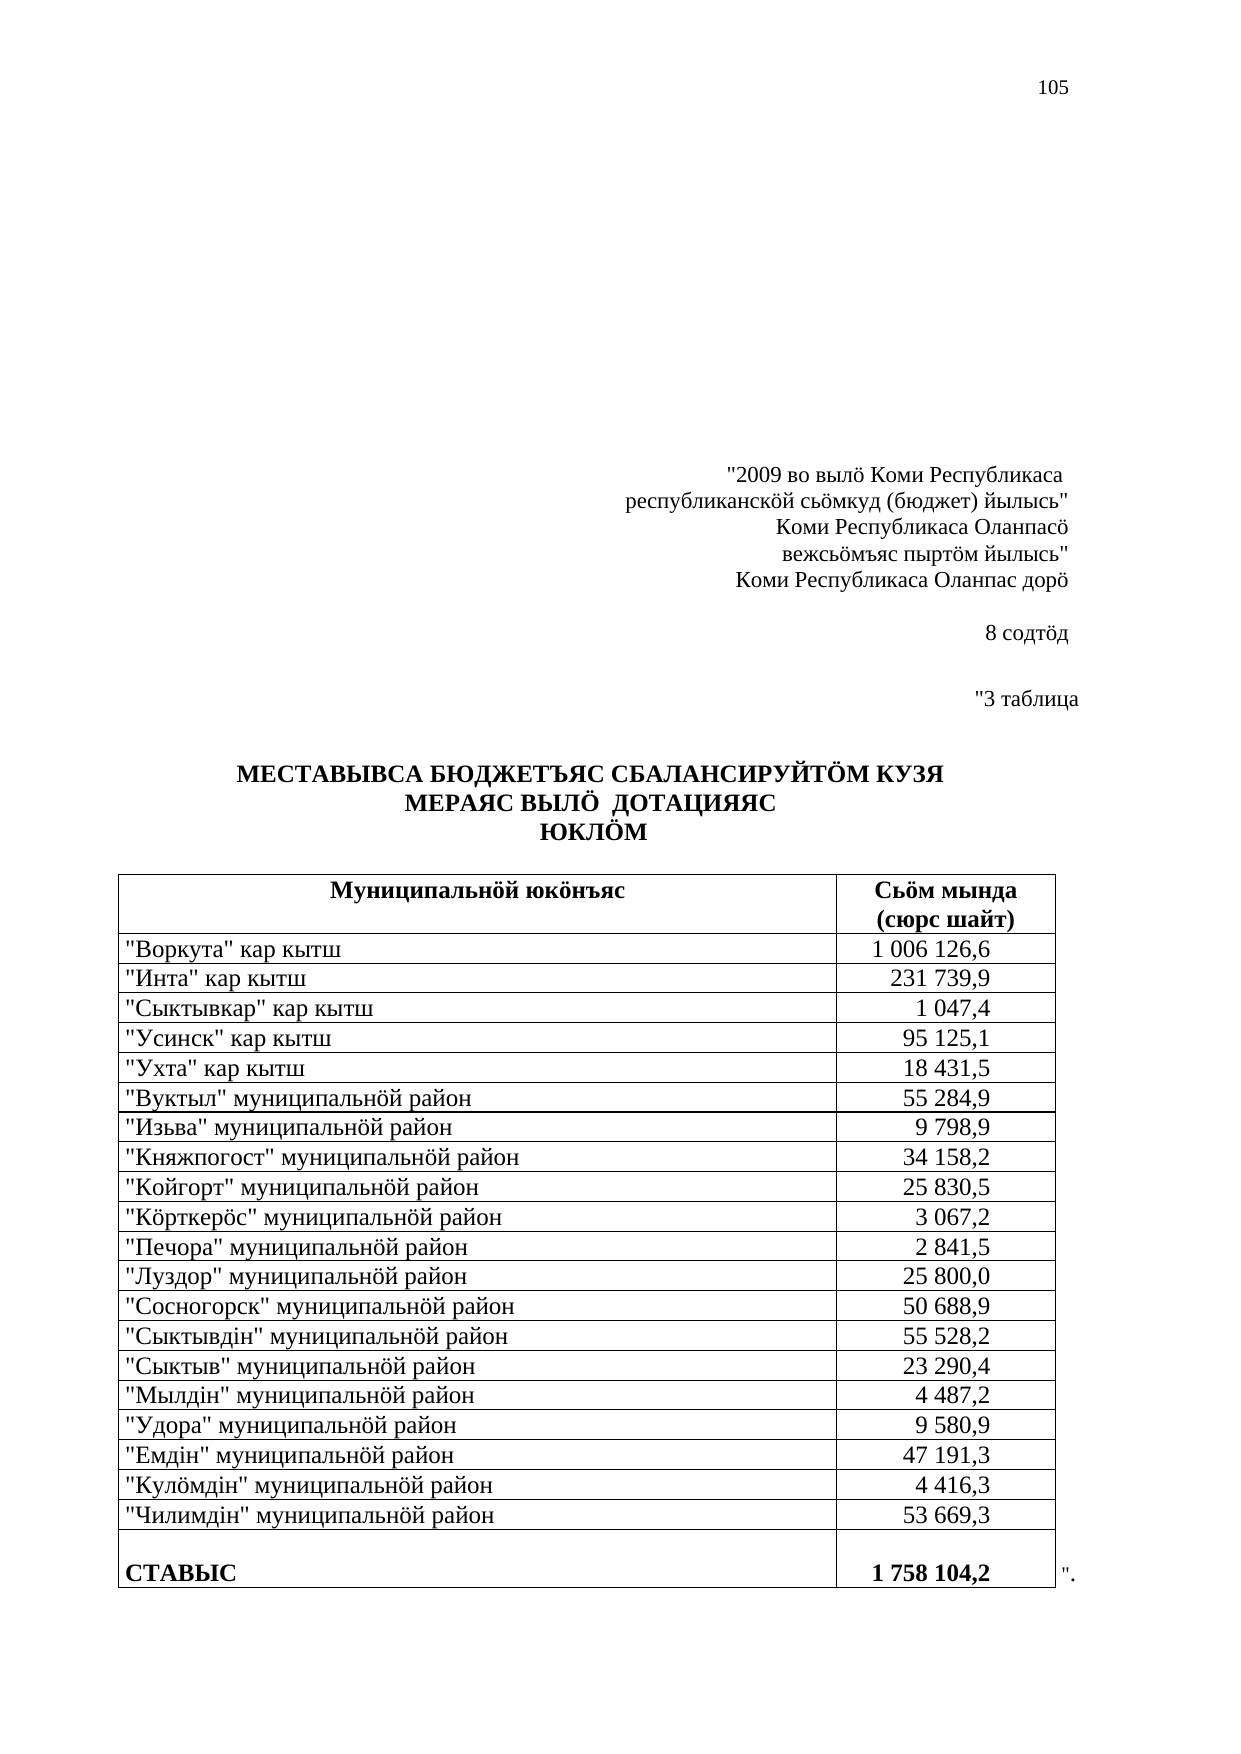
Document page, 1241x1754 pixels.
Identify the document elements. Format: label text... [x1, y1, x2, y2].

text ЮКЛÖМ [118, 817, 1069, 845]
table_header Сьöм мында (сюрс шайт) [837, 875, 1055, 933]
table_cell 23 290,4 [837, 1351, 1055, 1379]
table_cell [1056, 1320, 1093, 1350]
text Коми Республикаса Оланпасö [118, 513, 1069, 540]
table_cell "Мылдiн" муниципальнöй район [119, 1381, 836, 1409]
table_cell 25 800,0 [837, 1261, 1055, 1290]
table_cell "Чилимдiн" муниципальнöй район [119, 1500, 836, 1528]
table_header Муниципальнöй юкöнъяс [119, 875, 836, 933]
table_cell 53 669,3 [837, 1500, 1055, 1528]
table_cell 1 006 126,6 [837, 934, 1055, 962]
table_cell [1056, 1350, 1093, 1379]
table_cell [1056, 1380, 1093, 1409]
table_cell 34 158,2 [837, 1142, 1055, 1171]
text "2009 во вылö Коми Республикаса [118, 461, 1069, 487]
table_cell "Емдiн" муниципальнöй район [119, 1440, 836, 1469]
table_cell СТАВЫС [119, 1530, 836, 1587]
text МЕРАЯС ВЫЛÖ ДОТАЦИЯЯС [118, 788, 1069, 817]
table_cell [1056, 1499, 1093, 1528]
table_cell [1056, 933, 1093, 962]
text МЕСТАВЫВСА БЮДЖЕТЪЯС СБАЛАНСИРУЙТÖМ КУЗЯ [118, 759, 1069, 788]
table_cell "Койгорт" муниципальнöй район [119, 1172, 836, 1201]
text республиканскöй сьöмкуд (бюджет) йылысь" [118, 487, 1069, 513]
table_cell "Луздор" муниципальнöй район [119, 1261, 836, 1290]
table_cell "Кулöмдiн" муниципальнöй район [119, 1470, 836, 1499]
table_cell "Княжпогост" муниципальнöй район [119, 1142, 836, 1171]
table_cell 47 191,3 [837, 1440, 1055, 1469]
table_cell [1056, 1290, 1093, 1320]
text "3 таблица [118, 685, 1079, 711]
table_cell [1056, 963, 1093, 992]
table_cell "Сыктывдiн" муниципальнöй район [119, 1321, 836, 1350]
table_cell 55 284,9 [837, 1083, 1055, 1111]
text Коми Республикаса Оланпас дорö [118, 566, 1069, 592]
table_header [1056, 874, 1093, 933]
table_cell [1056, 1082, 1093, 1111]
table_cell "Кöрткерöс" муниципальнöй район [119, 1202, 836, 1231]
table_cell [1056, 1231, 1093, 1260]
table_cell 95 125,1 [837, 1023, 1055, 1052]
table_cell 9 798,9 [837, 1113, 1055, 1141]
table_cell [1056, 1260, 1093, 1290]
table_cell [1056, 1111, 1093, 1141]
table_cell [1056, 1439, 1093, 1469]
table_cell [1056, 1022, 1093, 1052]
table_cell 231 739,9 [837, 964, 1055, 992]
table_cell 4 416,3 [837, 1470, 1055, 1499]
table_cell "Сыктыв" муниципальнöй район [119, 1351, 836, 1379]
table_cell [1056, 1469, 1093, 1499]
text вежсьöмъяс пыртöм йылысь" [118, 540, 1069, 566]
table_cell 1 047,4 [837, 993, 1055, 1022]
table_cell [1056, 1171, 1093, 1201]
text 8 содтöд [118, 619, 1069, 645]
table_cell 50 688,9 [837, 1291, 1055, 1320]
table_cell 3 067,2 [837, 1202, 1055, 1231]
table_cell 25 830,5 [837, 1172, 1055, 1201]
table_cell [1056, 1201, 1093, 1231]
table_cell 1 758 104,2 [837, 1530, 1055, 1587]
table_cell "Сосногорск" муниципальнöй район [119, 1291, 836, 1320]
table_cell 55 528,2 [837, 1321, 1055, 1350]
table_cell 9 580,9 [837, 1410, 1055, 1439]
table_cell [1056, 992, 1093, 1022]
table_cell "Печора" муниципальнöй район [119, 1232, 836, 1260]
table_cell 18 431,5 [837, 1053, 1055, 1082]
table_cell ". [1056, 1529, 1093, 1587]
table_cell 2 841,5 [837, 1232, 1055, 1260]
table_cell 4 487,2 [837, 1381, 1055, 1409]
table_cell [1056, 1141, 1093, 1171]
table_cell "Удора" муниципальнöй район [119, 1410, 836, 1439]
table_cell [1056, 1409, 1093, 1439]
table_cell [1056, 1052, 1093, 1082]
